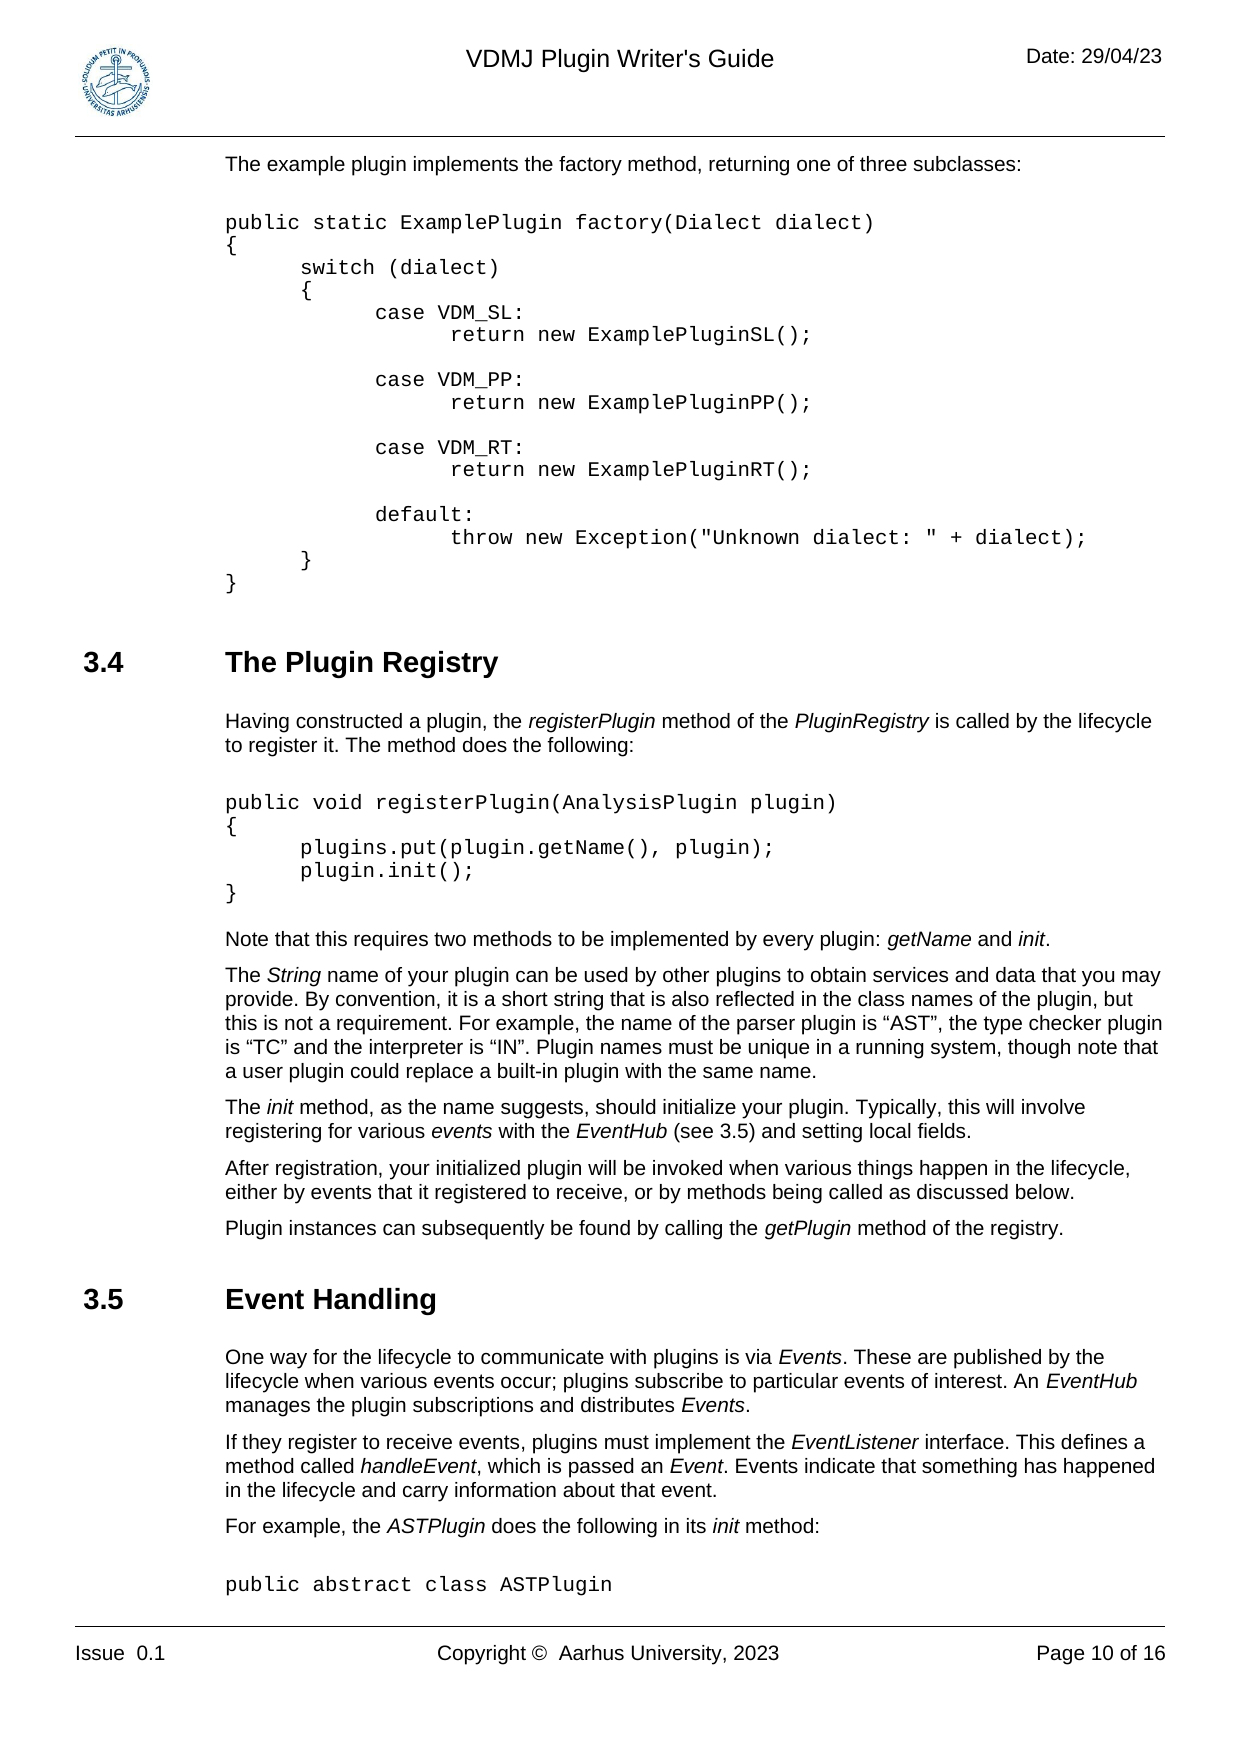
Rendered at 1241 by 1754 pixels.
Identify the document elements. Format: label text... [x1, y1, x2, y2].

text The String name of your plugin can be used by other plugins to obtain services and data that you may provide. By convention, it is a short string that is also reflected in the class names of the plugin, but this is not a requirement. For example, the name of the parser plugin is “AST”, the type checker plugin is “TC” and the interpreter is “IN”. Plugin names must be unique in a running system, though note that a user plugin could replace a built-in plugin with the same name. [225, 963, 1165, 1083]
text } [225, 549, 1165, 571]
text return new ExamplePluginSL(); [225, 324, 1165, 346]
text plugins.put(plugin.getName(), plugin); [225, 837, 1165, 859]
text case VDM_PP: [225, 369, 1165, 391]
text One way for the lifecycle to communicate with plugins is via Events. These are published by the lifecycle when various events occur; plugins subscribe to particular events of interest. An EventHub manages the plugin subscriptions and distributes Events. [225, 1346, 1165, 1417]
text public void registerPlugin(AnalysisPlugin plugin) [225, 792, 1165, 814]
text default: [225, 504, 1165, 526]
text plugin.init(); [225, 859, 1165, 882]
subtitle The Plugin Registry [75, 646, 1165, 679]
text return new ExamplePluginRT(); [225, 459, 1165, 481]
text public static ExamplePlugin factory(Dialect dialect) [225, 211, 1165, 234]
subtitle Event Handling [75, 1283, 1165, 1316]
text Note that this requires two methods to be implemented by every plugin: getName and init. [225, 927, 1165, 951]
text Having constructed a plugin, the registerPlugin method of the PluginRegistry is called by the lifecycle to register it. The method does the following: [225, 709, 1165, 757]
picture [78, 44, 153, 120]
text throw new Exception("Unknown dialect: " + dialect); [225, 526, 1165, 549]
text For example, the ASTPlugin does the following in its init method: [225, 1514, 1165, 1538]
text switch (dialect) [225, 256, 1165, 279]
text case VDM_SL: [225, 301, 1165, 324]
text case VDM_RT: [225, 436, 1165, 459]
text { [225, 814, 1165, 837]
text } [225, 882, 1165, 904]
text Plugin instances can subsequently be found by calling the getPlugin method of the registry. [225, 1216, 1165, 1240]
text { [225, 234, 1165, 256]
text The example plugin implements the factory method, returning one of three subclasses: [225, 152, 1165, 176]
text return new ExamplePluginPP(); [225, 391, 1165, 414]
text The init method, as the name suggests, should initialize your plugin. Typically, this will involve registering for various events with the EventHub (see 3.5) and setting local fields. [225, 1096, 1165, 1143]
text If they register to receive events, plugins must implement the EventListener interface. This defines a method called handleEvent, which is passed an Event. Events indicate that something has happened in the lifecycle and carry information about that event. [225, 1430, 1165, 1502]
text } [225, 571, 1165, 594]
text After registration, your initialized plugin will be invoked when various things happen in the lifecycle, either by events that it registered to receive, or by methods being called as discussed below. [225, 1156, 1165, 1204]
text public abstract class ASTPlugin [225, 1573, 1165, 1596]
text { [225, 279, 1165, 301]
